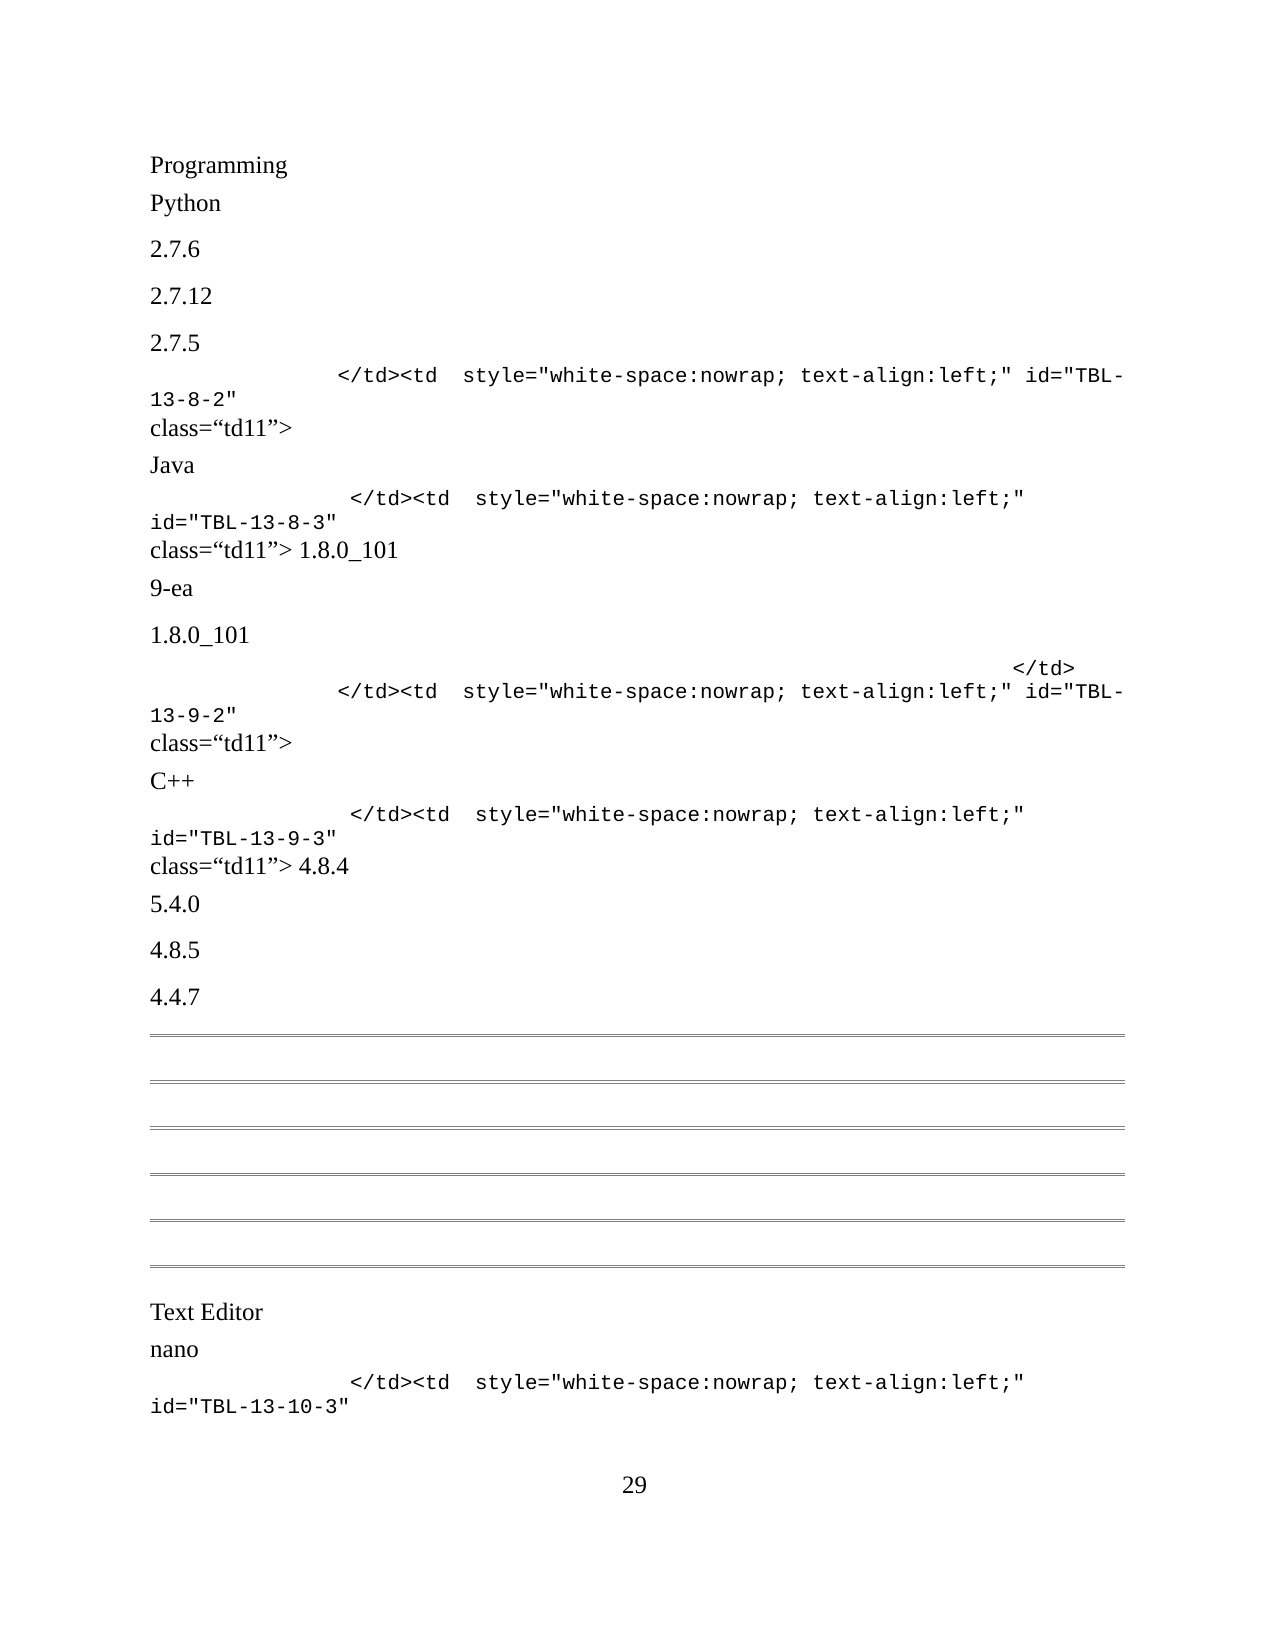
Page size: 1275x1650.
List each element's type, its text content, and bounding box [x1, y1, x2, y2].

text </td><td style="white-space:nowrap; text-align:left;" id="TBL-13-10-3" [150, 1372, 1125, 1419]
text </td><td style="white-space:nowrap; text-align:left;" id="TBL-13-8-2" [150, 365, 1125, 413]
text Python [150, 188, 1125, 216]
text </td> [150, 657, 1125, 681]
text 2.7.6 [150, 234, 1125, 263]
text Programming [150, 150, 1125, 179]
text Text Editor [150, 1297, 1125, 1326]
text class=“td11”> 1.8.0_101 [150, 535, 1125, 564]
text class=“td11”> [150, 728, 1125, 757]
text class=“td11”> [150, 413, 1125, 441]
text </td><td style="white-space:nowrap; text-align:left;" id="TBL-13-9-2" [150, 681, 1125, 728]
text 9-ea [150, 573, 1125, 602]
text 2.7.12 [150, 281, 1125, 310]
text C++ [150, 766, 1125, 795]
text 1.8.0_101 [150, 620, 1125, 648]
text class=“td11”> 4.8.4 [150, 851, 1125, 880]
text </td><td style="white-space:nowrap; text-align:left;" id="TBL-13-8-3" [150, 488, 1125, 535]
text 5.4.0 [150, 889, 1125, 918]
text 4.8.5 [150, 936, 1125, 964]
text 2.7.5 [150, 328, 1125, 356]
text nano [150, 1334, 1125, 1363]
text Java [150, 450, 1125, 479]
text </td><td style="white-space:nowrap; text-align:left;" id="TBL-13-9-3" [150, 804, 1125, 851]
text 4.4.7 [150, 982, 1125, 1011]
